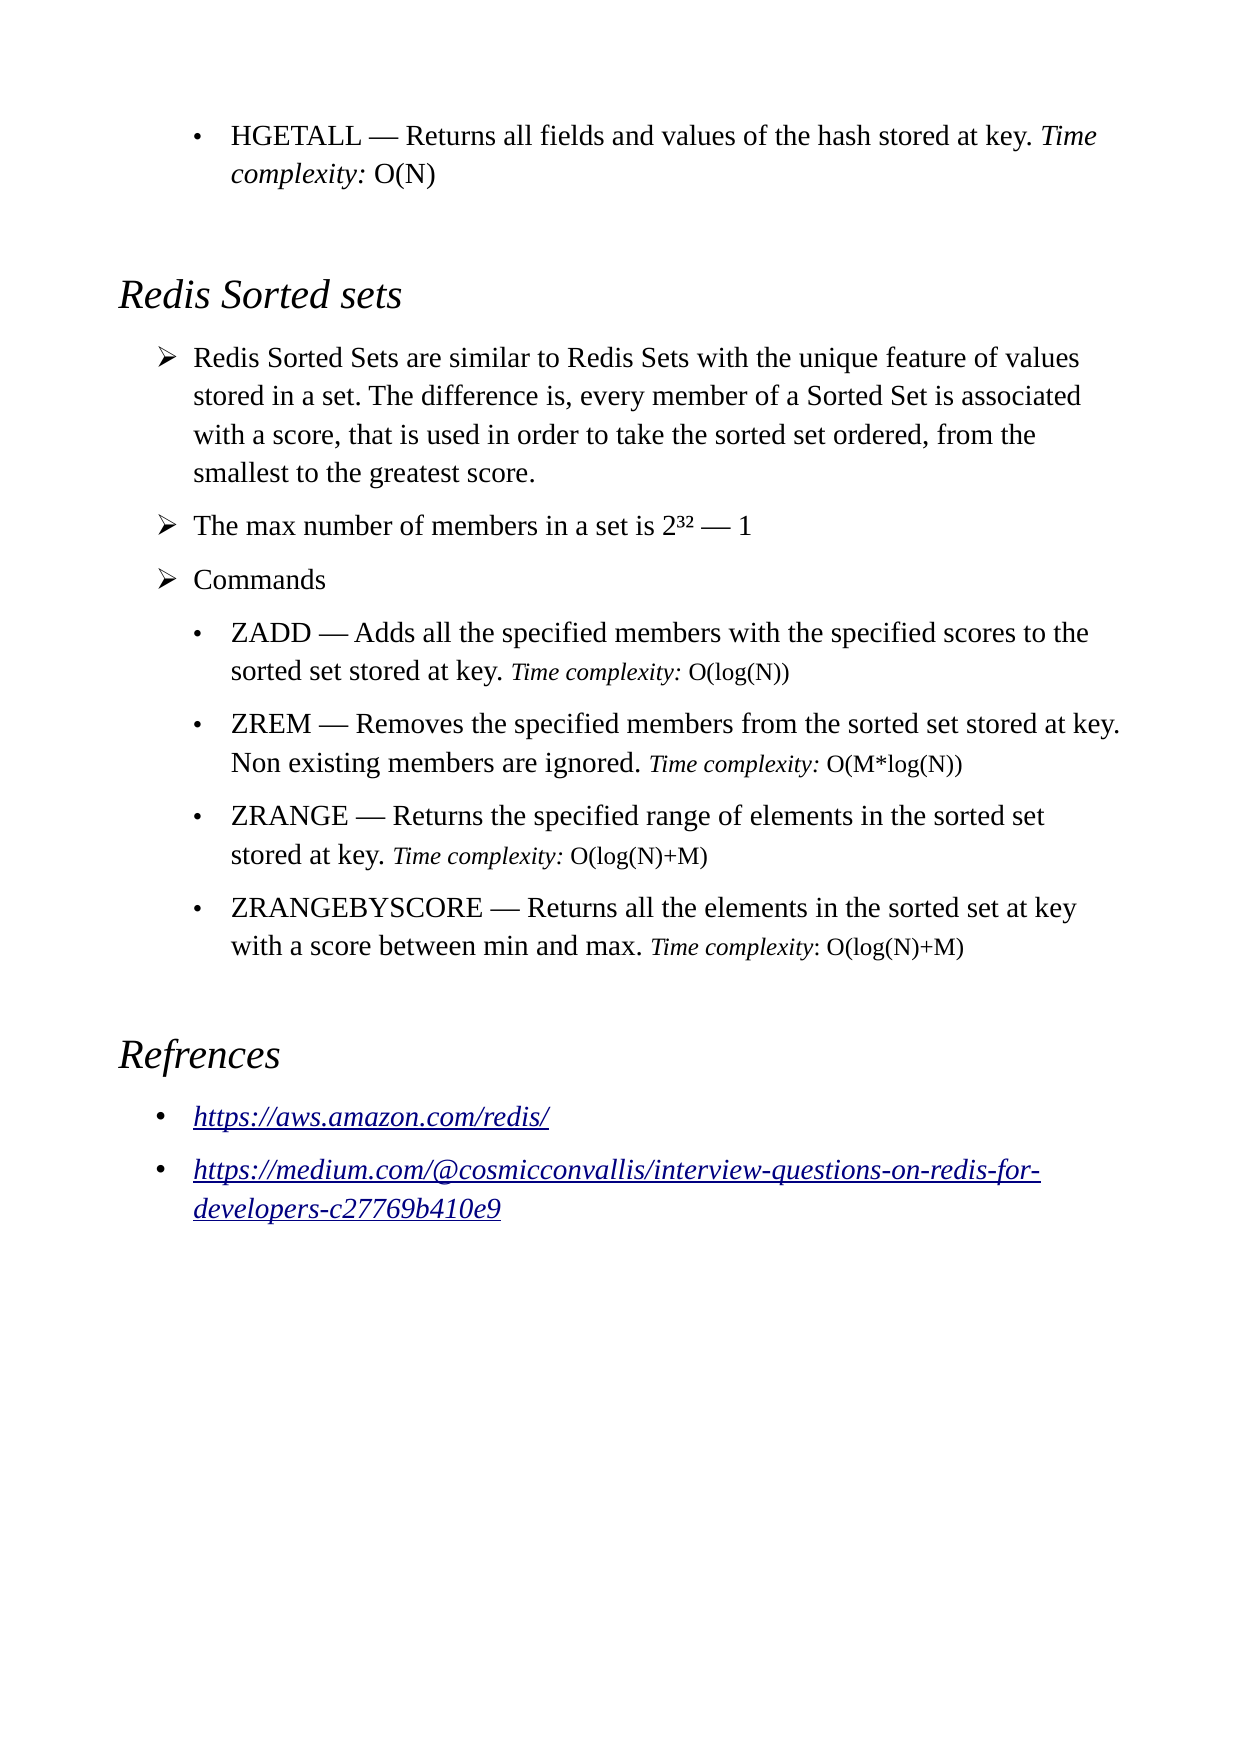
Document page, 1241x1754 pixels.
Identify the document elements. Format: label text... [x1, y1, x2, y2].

list Commands [156, 562, 1122, 595]
list The max number of members in a set is 2³² — 1 [156, 508, 1122, 542]
list ZREM — Removes the specified members from the sorted set stored at key. Non existing members are ignored. Time complexity: O(M*log(N)) [193, 707, 1122, 779]
text Refrences [118, 1029, 1122, 1077]
text Redis Sorted sets [118, 270, 1122, 318]
list ZADD — Adds all the specified members with the specified scores to the sorted set stored at key. Time complexity: O(log(N)) [193, 615, 1122, 687]
list https://medium.com/@cosmicconvallis/interview-questions-on-redis-for-developers-c27769b410e9 [156, 1152, 1122, 1224]
list ZRANGE — Returns the specified range of elements in the sorted set stored at key. Time complexity: O(log(N)+M) [193, 798, 1122, 870]
list Redis Sorted Sets are similar to Redis Sets with the unique feature of values stored in a set. The difference is, every member of a Sorted Set is associated with a score, that is used in order to take the sorted set ordered, from the smallest to the greatest score. [156, 340, 1122, 489]
list HGETALL — Returns all fields and values of the hash stored at key. Time complexity: O(N) [193, 118, 1122, 190]
list ZRANGEBYSCORE — Returns all the elements in the sorted set at key with a score between min and max. Time complexity: O(log(N)+M) [193, 890, 1122, 962]
list https://aws.amazon.com/redis/ [156, 1099, 1122, 1133]
